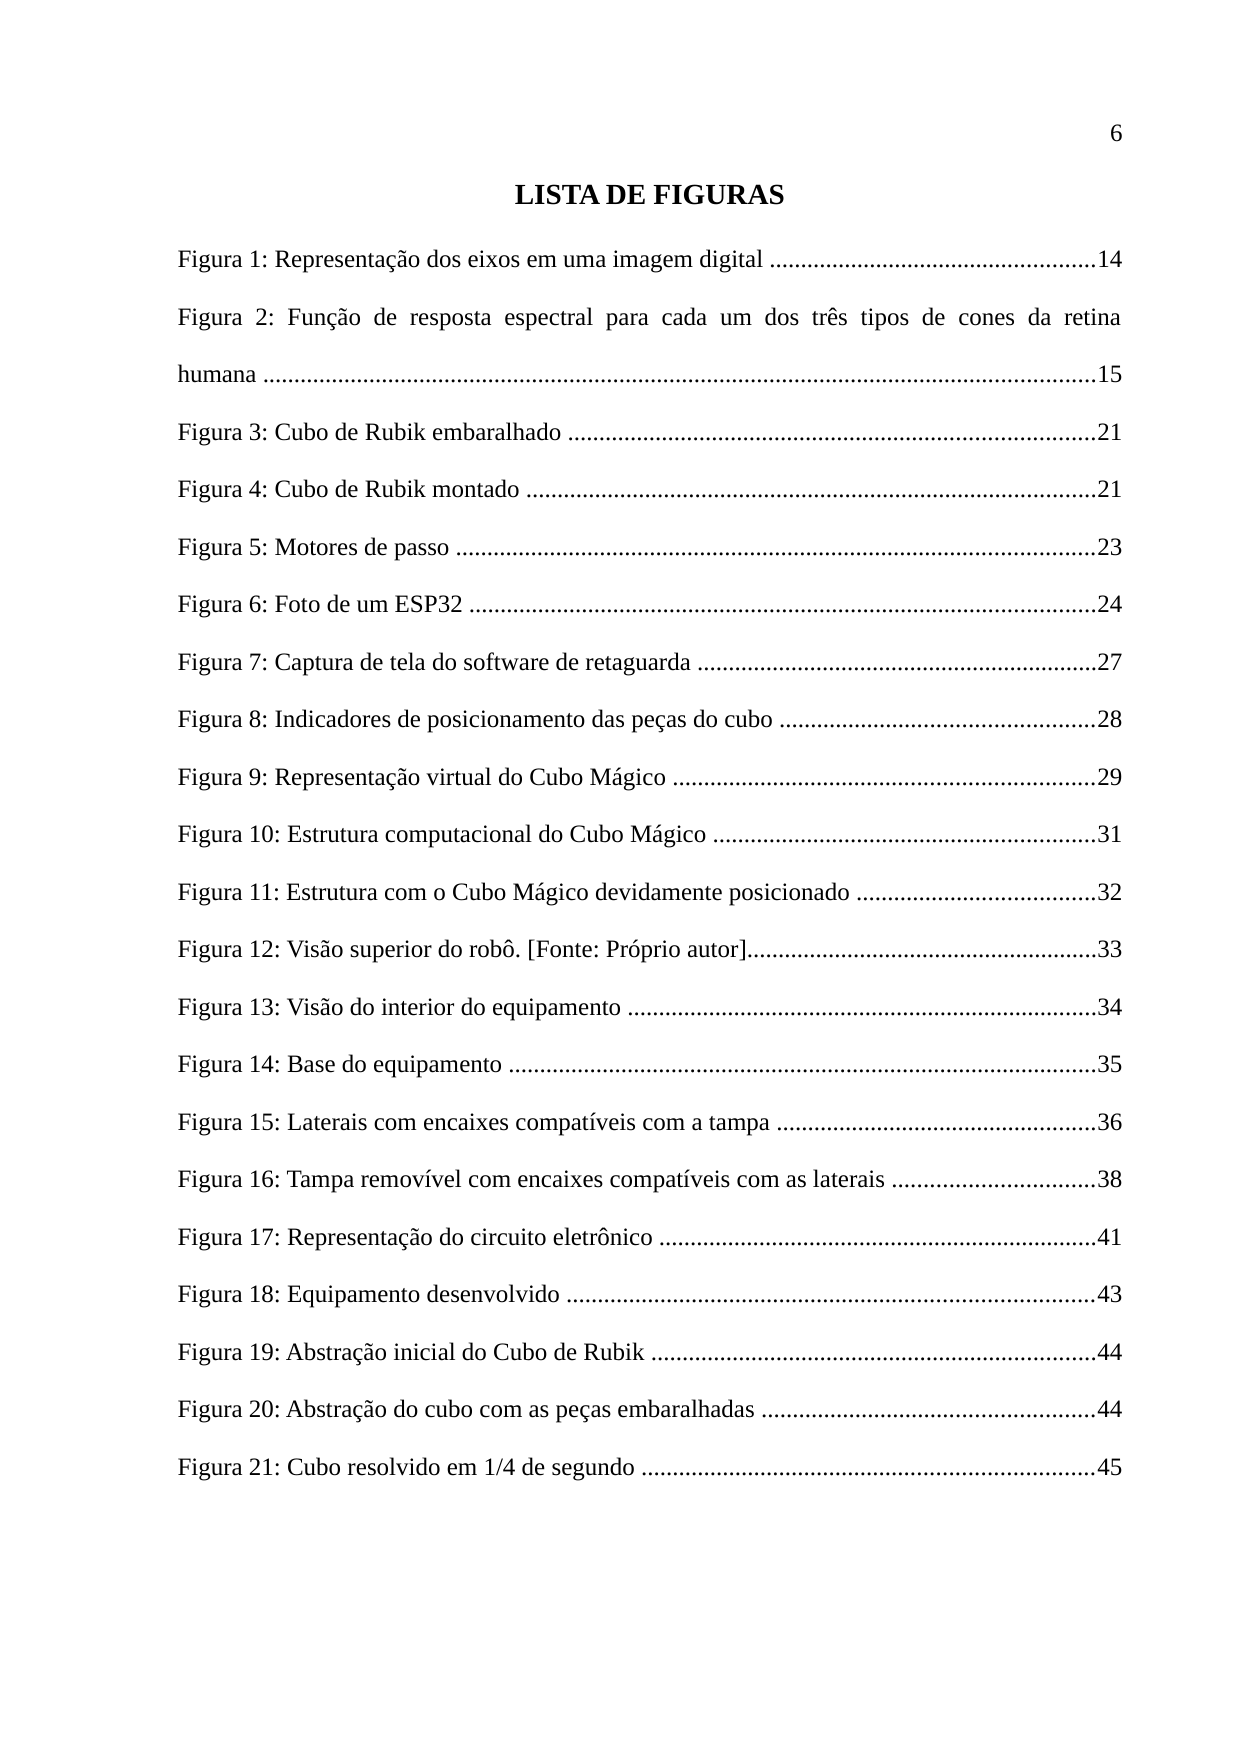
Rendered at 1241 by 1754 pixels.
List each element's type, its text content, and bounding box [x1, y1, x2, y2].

text Figura 6: Foto de um ESP32 24 [177, 589, 1122, 618]
text Figura 14: Base do equipamento 35 [177, 1049, 1122, 1078]
text Figura 13: Visão do interior do equipamento 34 [177, 992, 1122, 1021]
text Figura 12: Visão superior do robô. [Fonte: Próprio autor] 33 [177, 934, 1122, 963]
text LISTA DE FIGURAS [177, 177, 1122, 211]
text Figura 18: Equipamento desenvolvido 43 [177, 1279, 1122, 1308]
text Figura 8: Indicadores de posicionamento das peças do cubo 28 [177, 704, 1122, 733]
text Figura 3: Cubo de Rubik embaralhado 21 [177, 417, 1122, 446]
text Figura 20: Abstração do cubo com as peças embaralhadas 44 [177, 1394, 1122, 1423]
text Figura 1: Representação dos eixos em uma imagem digital 14 [177, 244, 1122, 273]
text Figura 2: Função de resposta espectral para cada um dos três tipos de cones da retina humana . 15 [177, 302, 1122, 388]
text Figura 5: Motores de passo 23 [177, 532, 1122, 561]
text Figura 7: Captura de tela do software de retaguarda 27 [177, 647, 1122, 676]
text Figura 11: Estrutura com o Cubo Mágico devidamente posicionado 32 [177, 877, 1122, 906]
text Figura 21: Cubo resolvido em 1/4 de segundo 45 [177, 1452, 1122, 1481]
text Figura 16: Tampa removível com encaixes compatíveis com as laterais 38 [177, 1164, 1122, 1193]
text Figura 17: Representação do circuito eletrônico 41 [177, 1222, 1122, 1251]
text Figura 19: Abstração inicial do Cubo de Rubik 44 [177, 1337, 1122, 1366]
text Figura 9: Representação virtual do Cubo Mágico 29 [177, 762, 1122, 791]
text Figura 10: Estrutura computacional do Cubo Mágico 31 [177, 819, 1122, 848]
text Figura 4: Cubo de Rubik montado 21 [177, 474, 1122, 503]
text Figura 15: Laterais com encaixes compatíveis com a tampa 36 [177, 1107, 1122, 1136]
